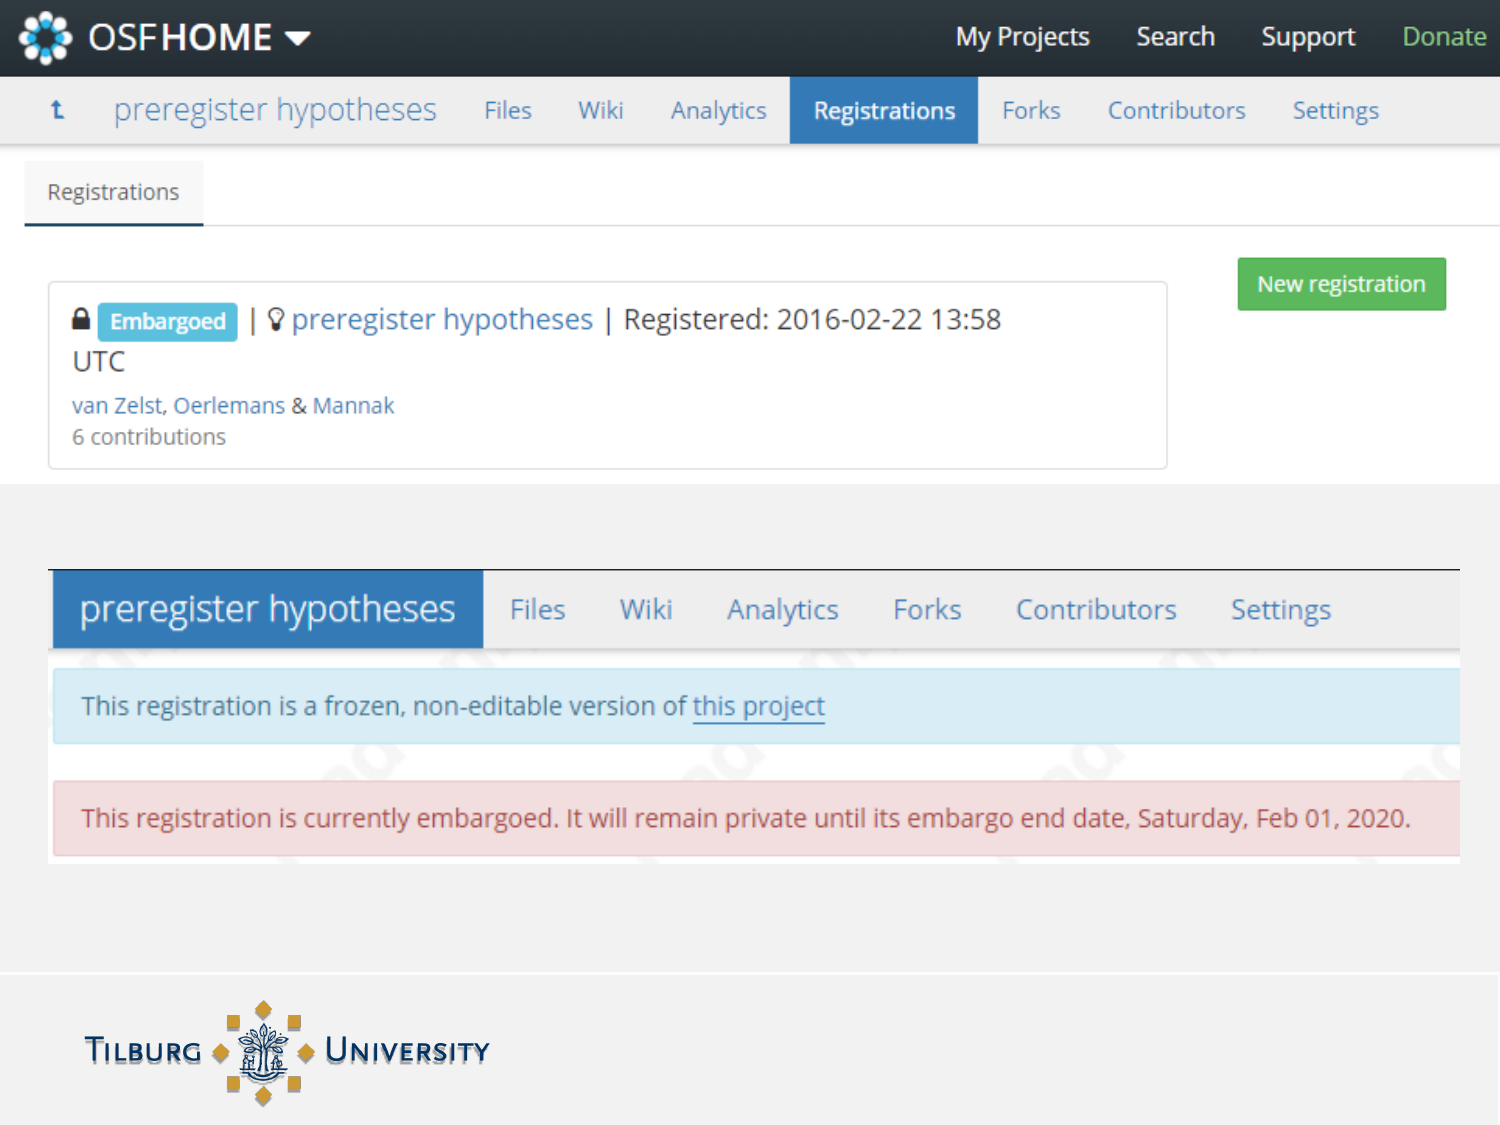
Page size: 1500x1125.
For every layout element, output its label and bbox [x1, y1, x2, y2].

picture [0, 0, 1500, 484]
picture [48, 569, 1460, 864]
